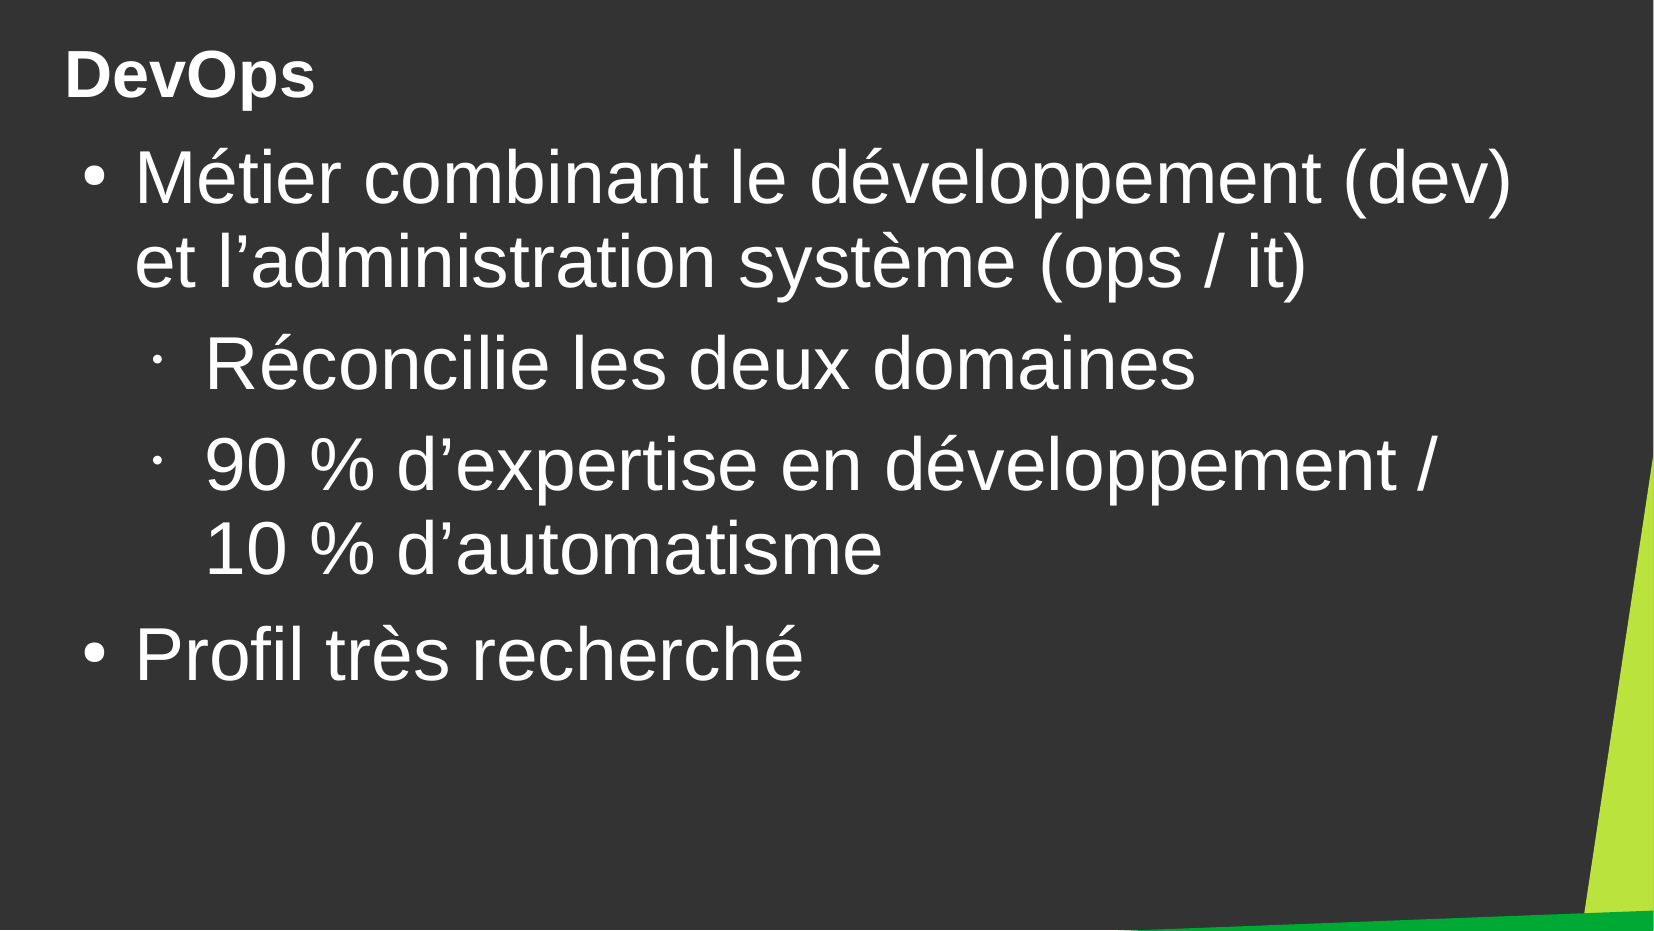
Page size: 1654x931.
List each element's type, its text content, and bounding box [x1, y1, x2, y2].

title DevOps [64, 37, 1388, 115]
list Métier combinant le développement (dev) et l’administration système (ops / it) Réconcilie les deux domaines 90 % d’expertise en développement / 10 % d’automatisme Profil très recherché [63, 135, 1583, 839]
text_box [1118, 450, 1654, 931]
